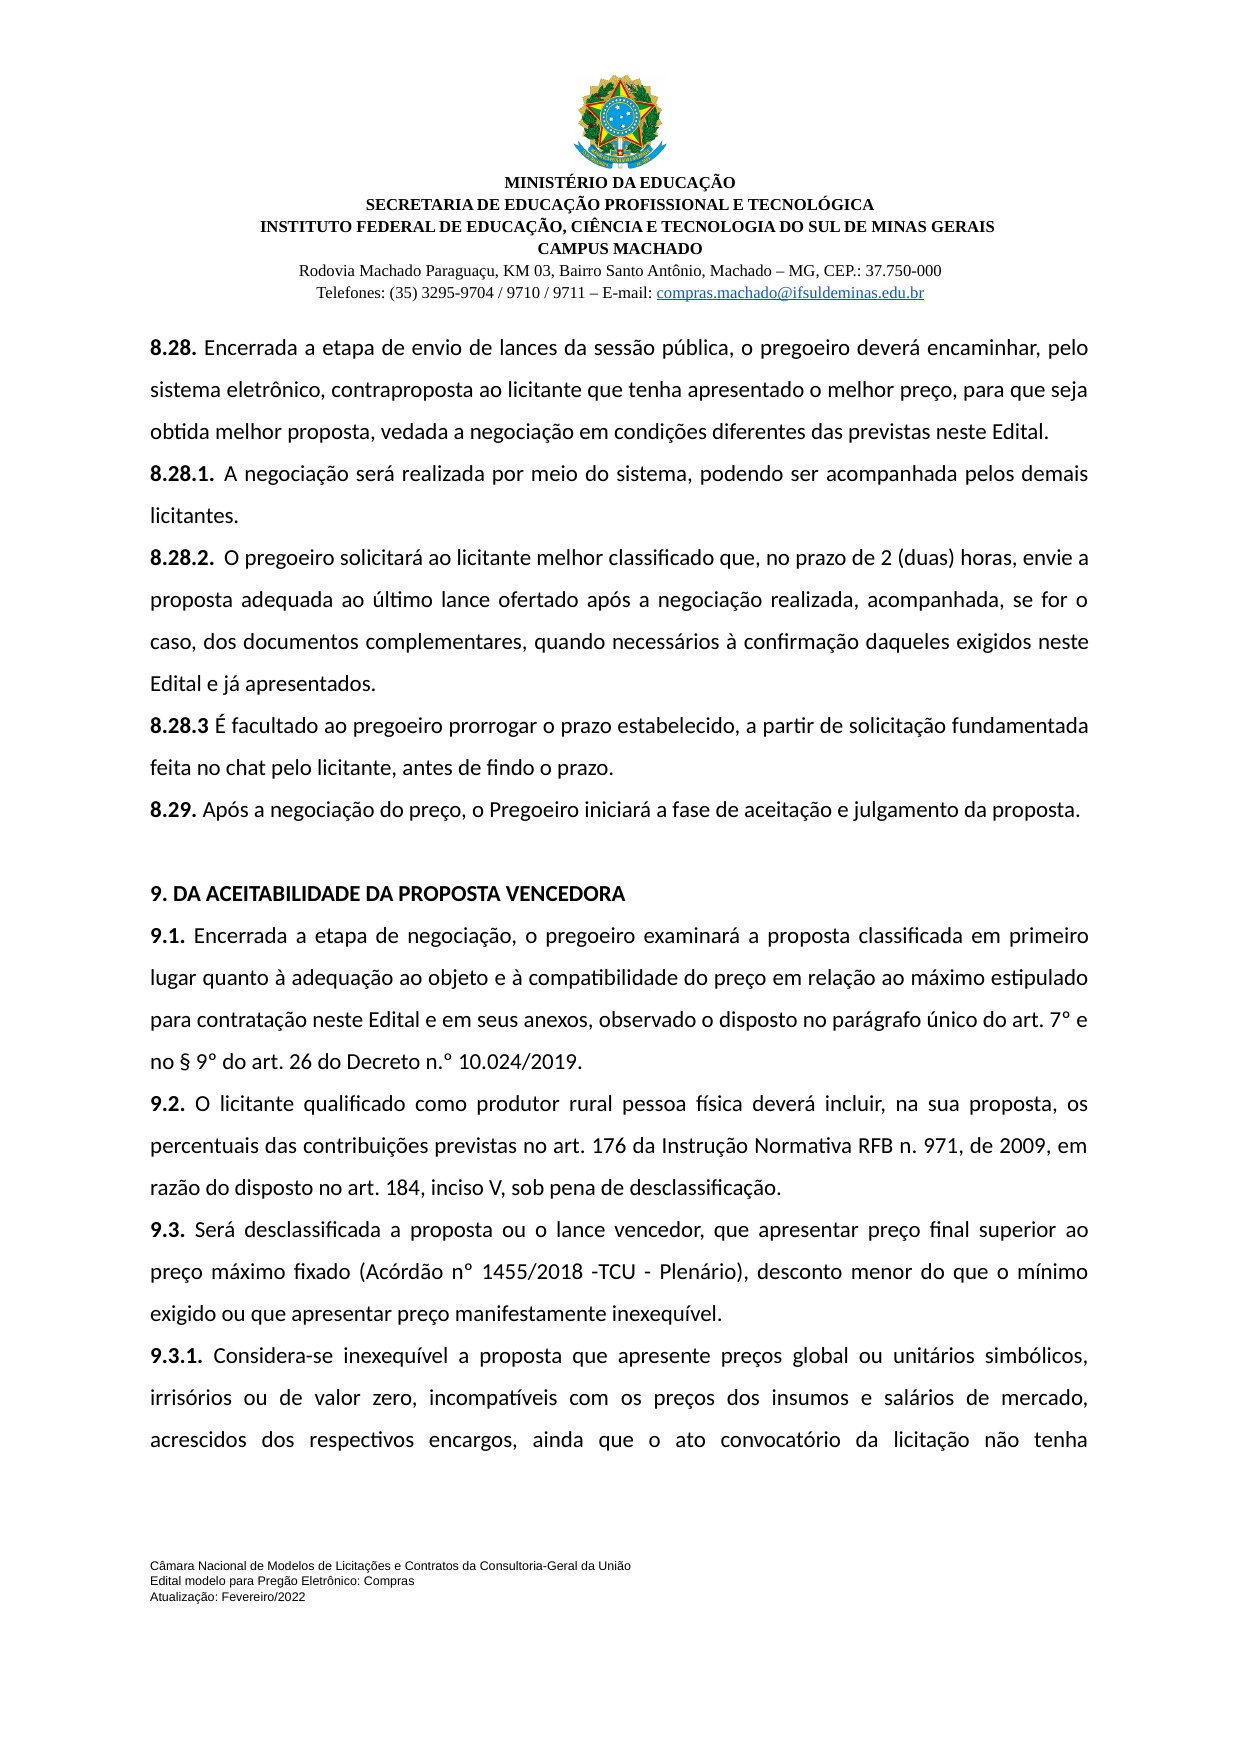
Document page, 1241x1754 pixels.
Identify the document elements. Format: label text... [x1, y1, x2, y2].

picture [573, 75, 667, 169]
text 8.29. Após a negociação do preço, o Pregoeiro iniciará a fase de aceitação e julgamento da proposta. [150, 795, 1090, 823]
text 8.28.1. A negociação será realizada por meio do sistema, podendo ser acompanhada pelos demais licitantes. [150, 459, 1090, 529]
picture [639, 150, 650, 156]
picture [613, 164, 628, 169]
text 9.2. O licitante qualificado como produtor rural pessoa física deverá incluir, na sua proposta, os percentuais das contribuições previstas no art. 176 da Instrução Normativa RFB n. 971, de 2009, em razão do disposto no art. 184, inciso V, sob pena de desclassificação. [150, 1089, 1090, 1201]
text 9.3. Será desclassificada a proposta ou o lance vencedor, que apresentar preço final superior ao preço máximo fixado (Acórdão nº 1455/2018 -TCU - Plenário), desconto menor do que o mínimo exigido ou que apresentar preço manifestamente inexequível. [150, 1215, 1090, 1327]
text 8.28. Encerrada a etapa de envio de lances da sessão pública, o pregoeiro deverá encaminhar, pelo sistema eletrônico, contraproposta ao licitante que tenha apresentado o melhor preço, para que seja obtida melhor proposta, vedada a negociação em condições diferentes das previstas neste Edital. [150, 333, 1090, 445]
text 9. DA ACEITABILIDADE DA PROPOSTA VENCEDORA [150, 879, 1090, 907]
text 9.3.1. Considera-se inexequível a proposta que apresente preços global ou unitários simbólicos, irrisórios ou de valor zero, incompatíveis com os preços dos insumos e salários de mercado, acrescidos dos respectivos encargos, ainda que o ato convocatório da licitação não tenha [150, 1341, 1090, 1453]
text 8.28.2. O pregoeiro solicitará ao licitante melhor classificado que, no prazo de 2 (duas) horas, envie a proposta adequada ao último lance ofertado após a negociação realizada, acompanhada, se for o caso, dos documentos complementares, quando necessários à confirmação daqueles exigidos neste Edital e já apresentados. [150, 543, 1090, 697]
text 8.28.3 É facultado ao pregoeiro prorrogar o prazo estabelecido, a partir de solicitação fundamentada feita no chat pelo licitante, antes de findo o prazo. [150, 711, 1090, 781]
text 9.1. Encerrada a etapa de negociação, o pregoeiro examinará a proposta classificada em primeiro lugar quanto à adequação ao objeto e à compatibilidade do preço em relação ao máximo estipulado para contratação neste Edital e em seus anexos, observado o disposto no parágrafo único do art. 7º e no § 9º do art. 26 do Decreto n.º 10.024/2019. [150, 921, 1090, 1075]
